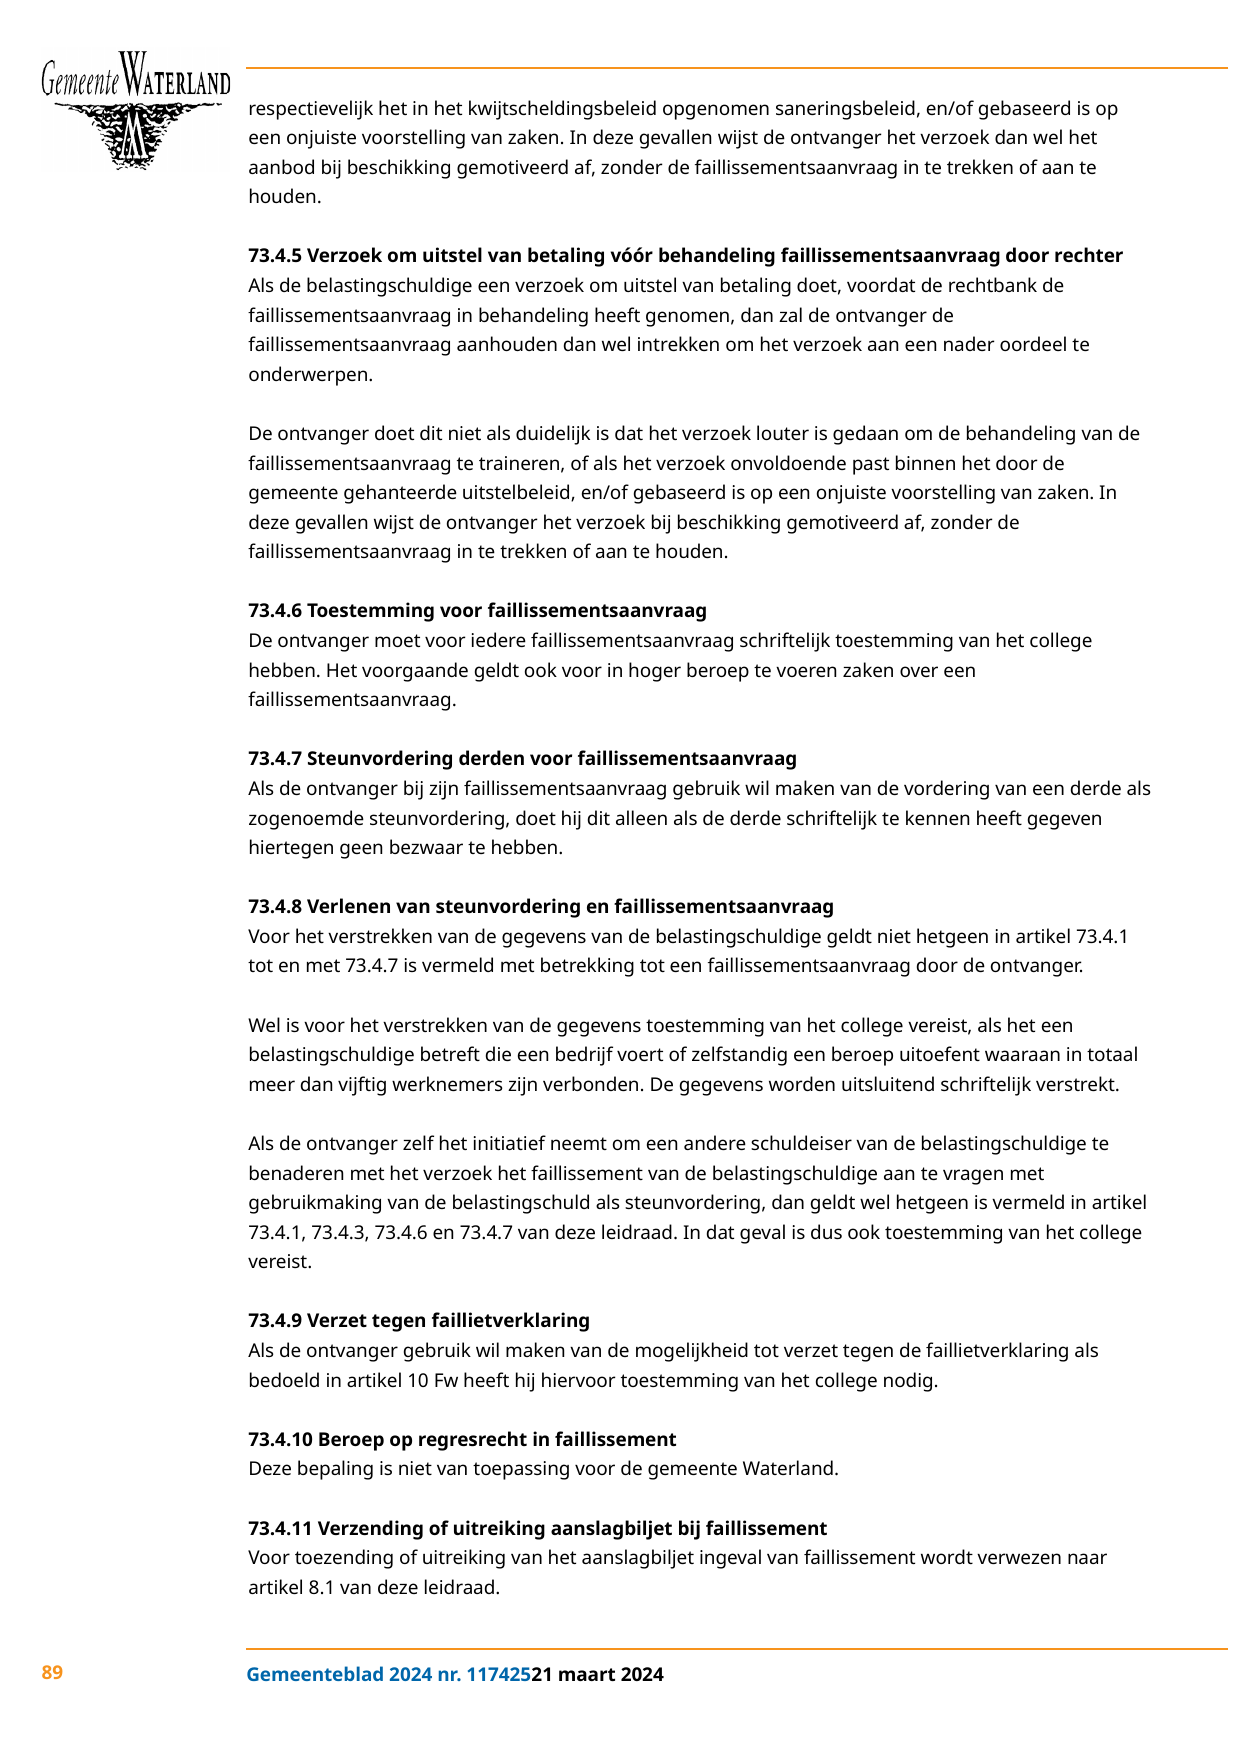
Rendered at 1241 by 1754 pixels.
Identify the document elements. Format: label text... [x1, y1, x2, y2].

text 73.4.11 Verzending of uitreiking aanslagbiljet bij faillissement [248, 1515, 1152, 1541]
text 73.4.10 Beroep op regresrecht in faillissement [248, 1426, 1152, 1452]
text 73.4.6 Toestemming voor faillissementsaanvraag [248, 598, 1152, 623]
text Als de ontvanger zelf het initiatief neemt om een andere schuldeiser van de belastingschuldige te benaderen met het verzoek het faillissement van de belastingschuldige aan te vragen met gebruikmaking van de belastingschuld als steunvordering, dan geldt wel hetgeen is vermeld in artikel 73.4.1, 73.4.3, 73.4.6 en 73.4.7 van deze leidraad. In dat geval is dus ook toestemming van het college vereist. [248, 1130, 1152, 1274]
text Deze bepaling is niet van toepassing voor de gemeente Waterland. [248, 1456, 1152, 1481]
text Als de ontvanger gebruik wil maken van de mogelijkheid tot verzet tegen de faillietverklaring als bedoeld in artikel 10 Fw heeft hij hiervoor toestemming van het college nodig. [248, 1337, 1152, 1393]
text Als de ontvanger bij zijn faillissementsaanvraag gebruik wil maken van de vordering van een derde als zogenoemde steunvordering, doet hij dit alleen als de derde schriftelijk te kennen heeft gegeven hiertegen geen bezwaar te hebben. [248, 775, 1152, 860]
text 73.4.9 Verzet tegen faillietverklaring [248, 1308, 1152, 1333]
text Voor toezending of uitreiking van het aanslagbiljet ingeval van faillissement wordt verwezen naar artikel 8.1 van deze leidraad. [248, 1544, 1152, 1600]
text 73.4.5 Verzoek om uitstel van betaling vóór behandeling faillissementsaanvraag door rechter [248, 243, 1152, 268]
text Voor het verstrekken van de gegevens van de belastingschuldige geldt niet hetgeen in artikel 73.4.1 tot en met 73.4.7 is vermeld met betrekking tot een faillissementsaanvraag door de ontvanger. [248, 923, 1152, 978]
text respectievelijk het in het kwijtscheldingsbeleid opgenomen saneringsbeleid, en/of gebaseerd is op een onjuiste voorstelling van zaken. In deze gevallen wijst de ontvanger het verzoek dan wel het aanbod bij beschikking gemotiveerd af, zonder de faillissementsaanvraag in te trekken of aan te houden. [248, 95, 1152, 209]
text Als de belastingschuldige een verzoek om uitstel van betaling doet, voordat de rechtbank de faillissementsaanvraag in behandeling heeft genomen, dan zal de ontvanger de faillissementsaanvraag aanhouden dan wel intrekken om het verzoek aan een nader oordeel te onderwerpen. [248, 272, 1152, 387]
picture [41, 47, 231, 172]
text 73.4.7 Steunvordering derden voor faillissementsaanvraag [248, 746, 1152, 771]
text 73.4.8 Verlenen van steunvordering en faillissementsaanvraag [248, 893, 1152, 919]
text De ontvanger moet voor iedere faillissementsaanvraag schriftelijk toestemming van het college hebben. Het voorgaande geldt ook voor in hoger beroep te voeren zaken over een faillissementsaanvraag. [248, 627, 1152, 712]
text De ontvanger doet dit niet als duidelijk is dat het verzoek louter is gedaan om de behandeling van de faillissementsaanvraag te traineren, of als het verzoek onvoldoende past binnen het door de gemeente gehanteerde uitstelbeleid, en/of gebaseerd is op een onjuiste voorstelling van zaken. In deze gevallen wijst de ontvanger het verzoek bij beschikking gemotiveerd af, zonder de faillissementsaanvraag in te trekken of aan te houden. [248, 420, 1152, 564]
text Wel is voor het verstrekken van de gegevens toestemming van het college vereist, als het een belastingschuldige betreft die een bedrijf voert of zelfstandig een beroep uitoefent waaraan in totaal meer dan vijftig werknemers zijn verbonden. De gegevens worden uitsluitend schriftelijk verstrekt. [248, 1012, 1152, 1097]
